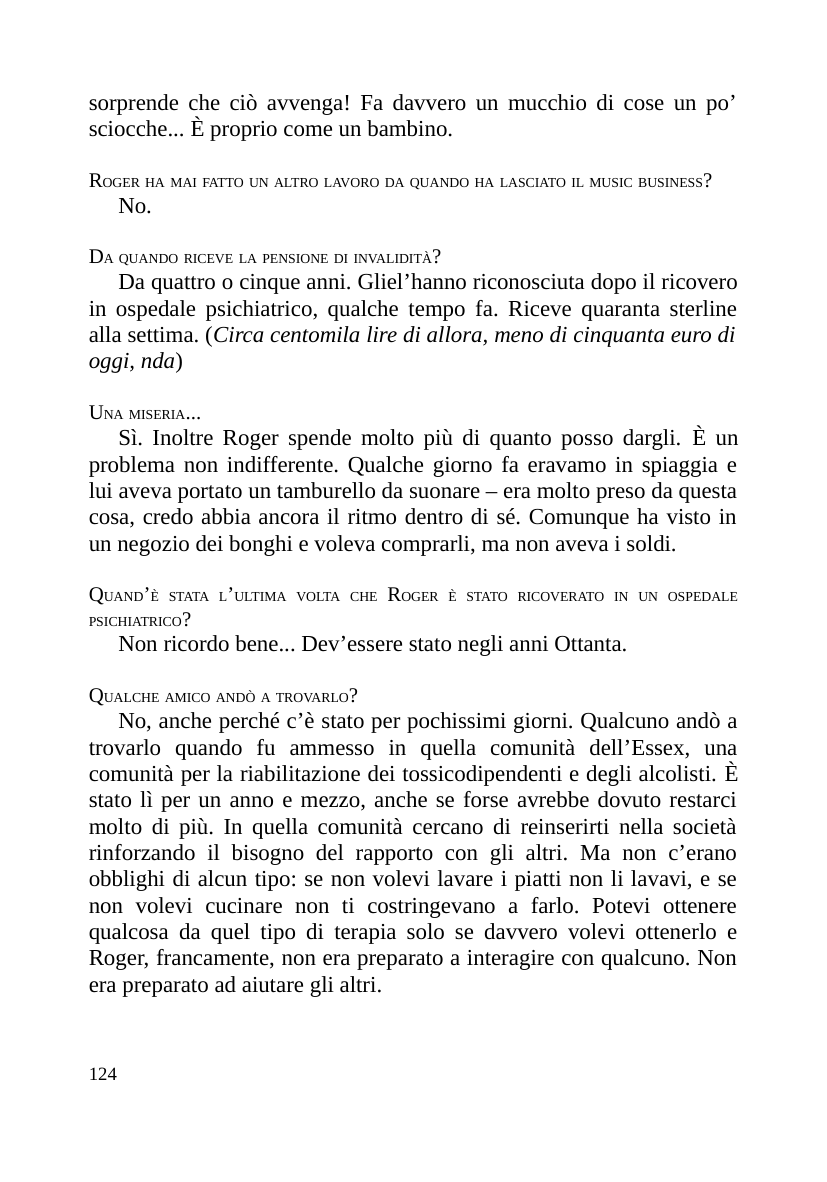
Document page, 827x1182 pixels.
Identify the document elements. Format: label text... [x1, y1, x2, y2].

text sorprende che ciò avvenga! Fa davvero un mucchio di cose un po’ sciocche... è proprio come un bambino. [88, 88, 738, 141]
text Una miseria... [88, 400, 738, 424]
text Non ricordo bene... Dev’essere stato negli anni Ottanta. [88, 631, 738, 657]
text No, anche perché c’è stato per pochissimi giorni. Qualcuno andò a trovarlo quando fu ammesso in quella comunità dell’Essex, una comunità per la riabilitazione dei tossicodipendenti e degli alcolisti. è stato lì per un anno e mezzo, anche se forse avrebbe dovuto restarci molto di più. In quella comunità cercano di reinserirti nella società rinforzando il bisogno del rapporto con gli altri. Ma non c’erano obblighi di alcun tipo: se non volevi lavare i piatti non li lavavi, e se non volevi cucinare non ti costringevano a farlo. Potevi ottenere qualcosa da quel tipo di terapia solo se davvero volevi ottenerlo e Roger, francamente, non era preparato a interagire con qualcuno. Non era preparato ad aiutare gli altri. [88, 707, 738, 997]
text Da quattro o cinque anni. Gliel’hanno riconosciuta dopo il ricovero in ospedale psichiatrico, qualche tempo fa. Riceve quaranta sterline alla settima. (Circa centomila lire di allora, meno di cinquanta euro di oggi, nda) [88, 268, 738, 374]
text Sì. Inoltre Roger spende molto più di quanto posso dargli. è un problema non indifferente. Qualche giorno fa eravamo in spiaggia e lui aveva portato un tamburello da suonare – era molto preso da questa cosa, credo abbia ancora il ritmo dentro di sé. Comunque ha visto in un negozio dei bonghi e voleva comprarli, ma non aveva i soldi. [88, 424, 738, 556]
text Quand’è stata l’ultima volta che Roger è stato ricoverato in un ospedale psichiatrico? [88, 582, 738, 631]
text Roger ha mai fatto un altro lavoro da quando ha lasciato il music business? [88, 168, 738, 192]
text Da quando riceve la pensione di invalidità? [88, 244, 738, 268]
text Qualche amico andò a trovarlo? [88, 683, 738, 707]
text No. [88, 192, 738, 218]
